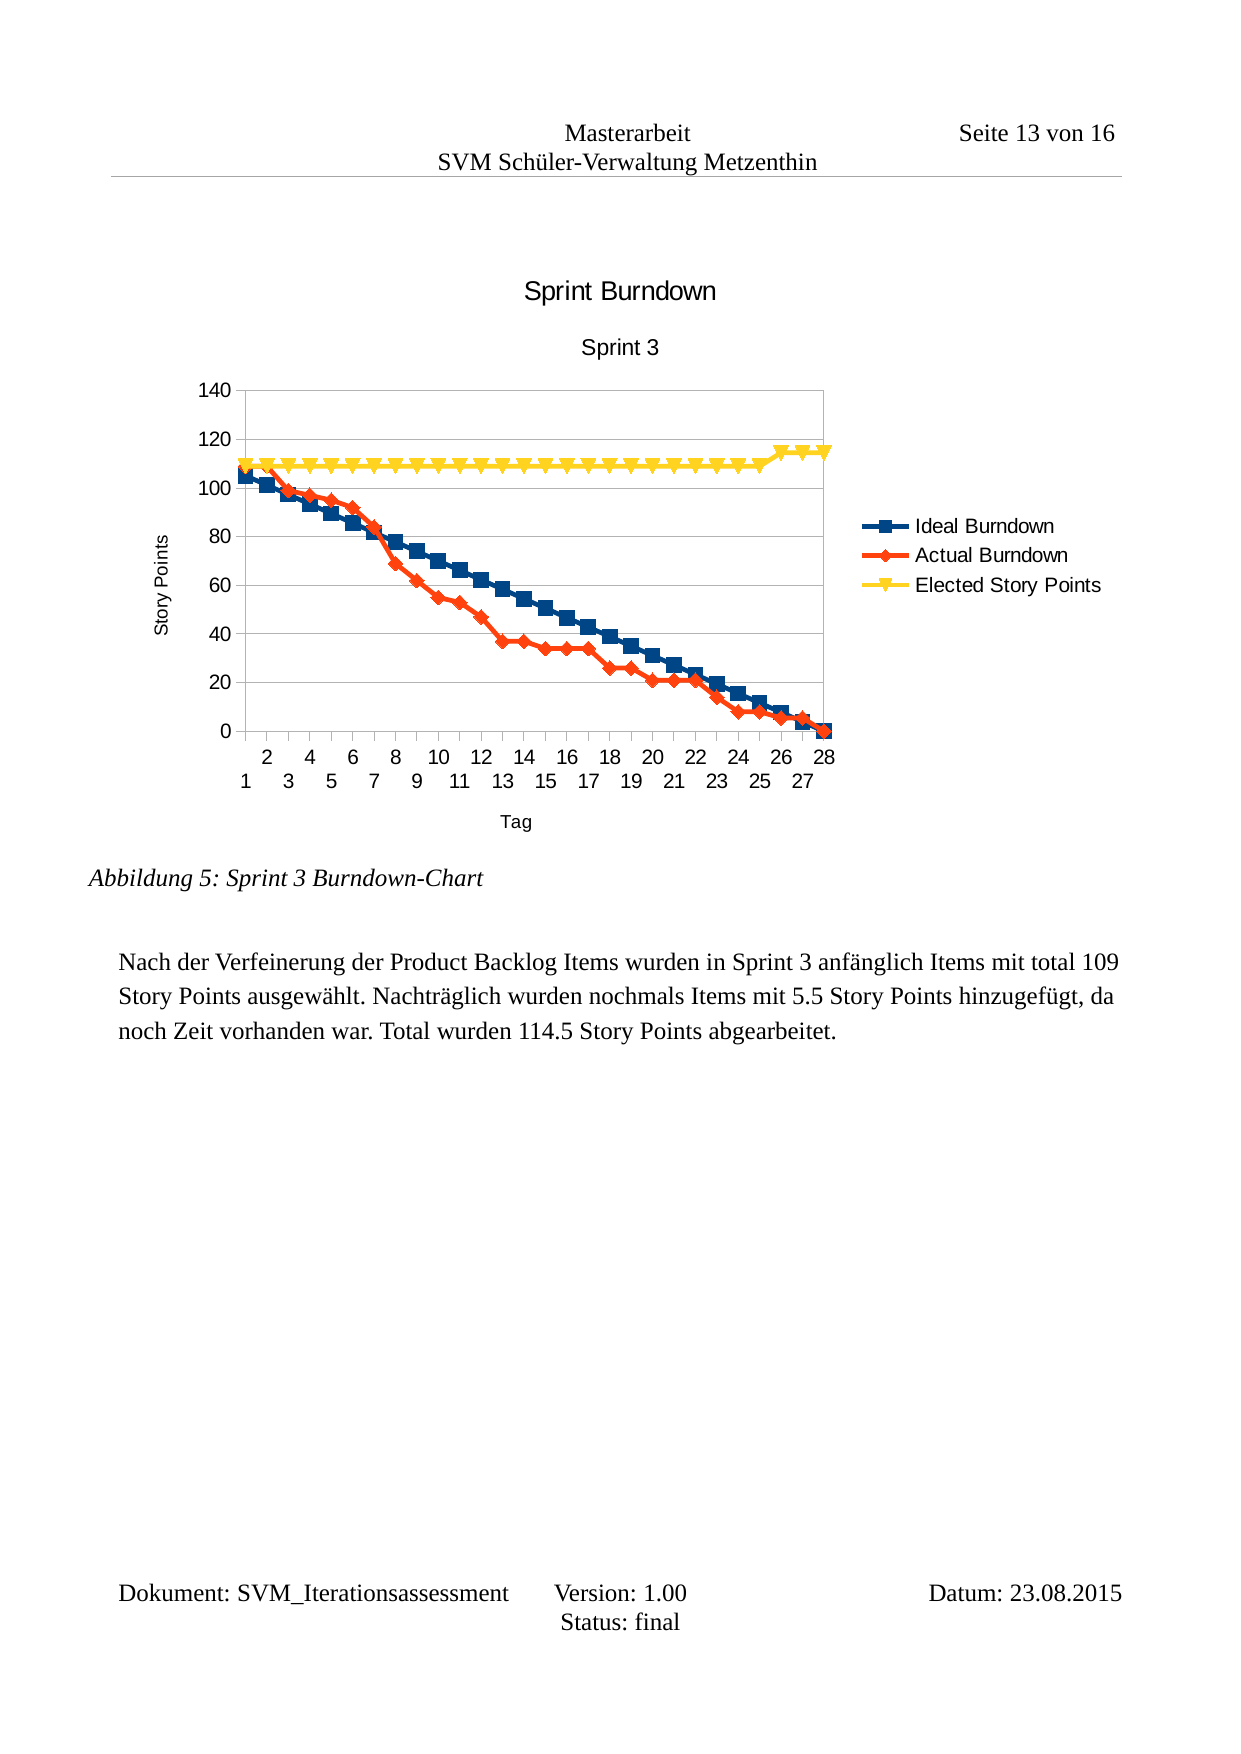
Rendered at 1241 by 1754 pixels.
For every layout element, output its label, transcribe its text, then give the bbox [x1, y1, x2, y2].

text Nach der Verfeinerung der Product Backlog Items wurden in Sprint 3 anfänglich Items mit total 109 Story Points ausgewählt. Nachträglich wurden nochmals Items mit 5.5 Story Points hinzugefügt, da noch Zeit vorhanden war. Total wurden 114.5 Story Points abgearbeitet. [118, 947, 1122, 1045]
text Abbildung 5: Sprint 3 Burndown-Chart [89, 248, 1152, 892]
